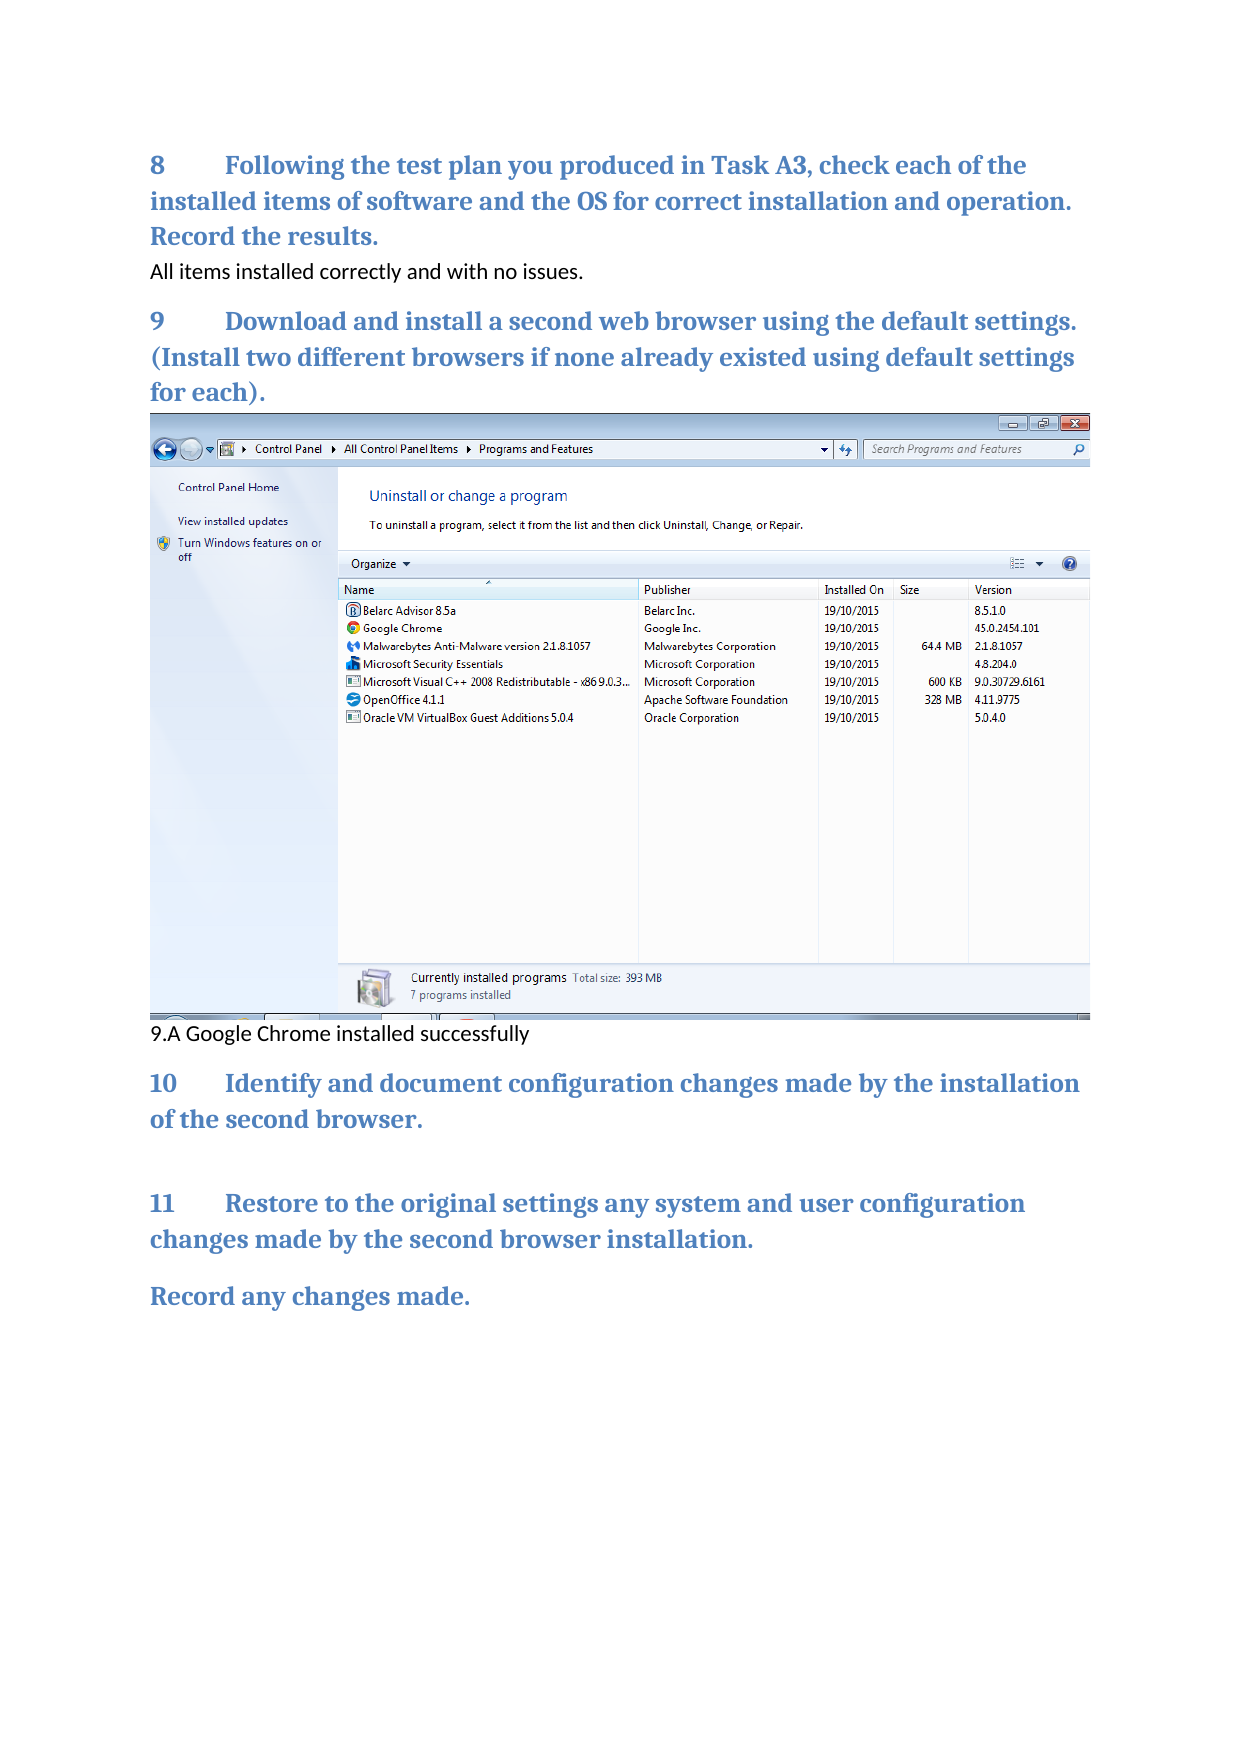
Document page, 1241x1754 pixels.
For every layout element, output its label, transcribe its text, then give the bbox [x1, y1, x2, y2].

subtitle Record any changes made. [150, 1281, 1090, 1312]
subtitle 8 Following the test plan you produced in Task A3, check each of the installed items of software and the OS for correct installation and operation. Record the results. [150, 150, 1090, 253]
subtitle 10 Identify and document configuration changes made by the installation of the second browser. [150, 1068, 1090, 1135]
text 9.A Google Chrome installed successfully [150, 1020, 1090, 1047]
text All items installed correctly and with no issues. [150, 257, 1090, 285]
subtitle 9 Download and install a second web browser using the default settings. (Install two different browsers if none already existed using default settings for each). [150, 306, 1090, 409]
subtitle 11 Restore to the original settings any system and user configuration changes made by the second browser installation. [150, 1188, 1090, 1255]
